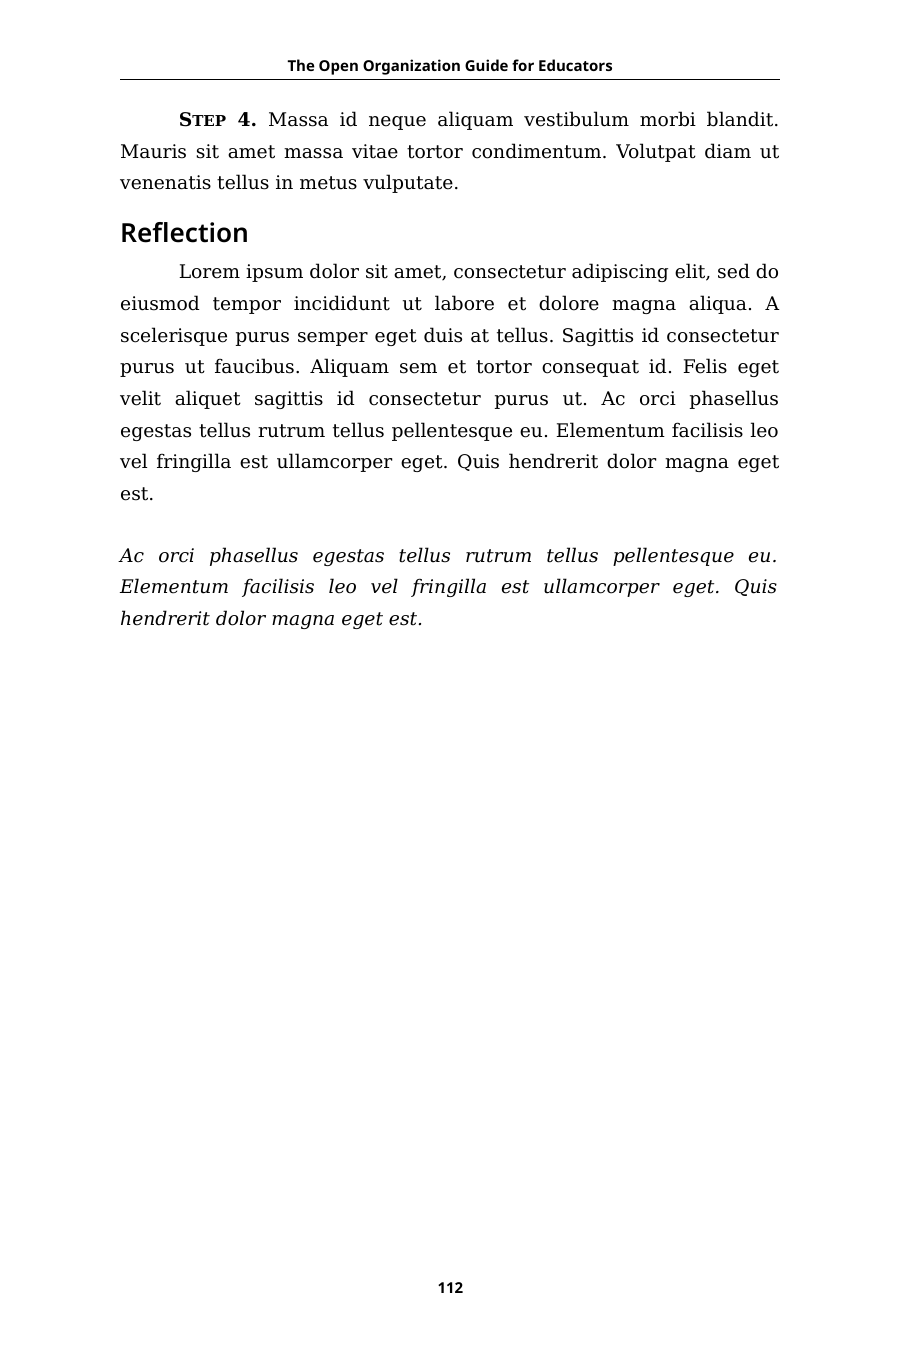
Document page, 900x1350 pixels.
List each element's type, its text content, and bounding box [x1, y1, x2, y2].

text Step 4. Massa id neque aliquam vestibulum morbi blandit. Mauris sit amet massa vitae tortor condimentum. Volutpat diam ut venenatis tellus in metus vulputate. [120, 109, 780, 194]
text Lorem ipsum dolor sit amet, consectetur adipiscing elit, sed do eiusmod tempor incididunt ut labore et dolore magna aliqua. A scelerisque purus semper eget duis at tellus. Sagittis id consectetur purus ut faucibus. Aliquam sem et tortor consequat id. Felis eget velit aliquet sagittis id consectetur purus ut. Ac orci phasellus egestas tellus rutrum tellus pellentesque eu. Elementum facilisis leo vel fringilla est ullamcorper eget. Quis hendrerit dolor magna eget est. [120, 261, 780, 505]
text Ac orci phasellus egestas tellus rutrum tellus pellentesque eu. Elementum facilisis leo vel fringilla est ullamcorper eget. Quis hendrerit dolor magna eget est. [120, 545, 780, 630]
subtitle Reflection [120, 218, 780, 249]
